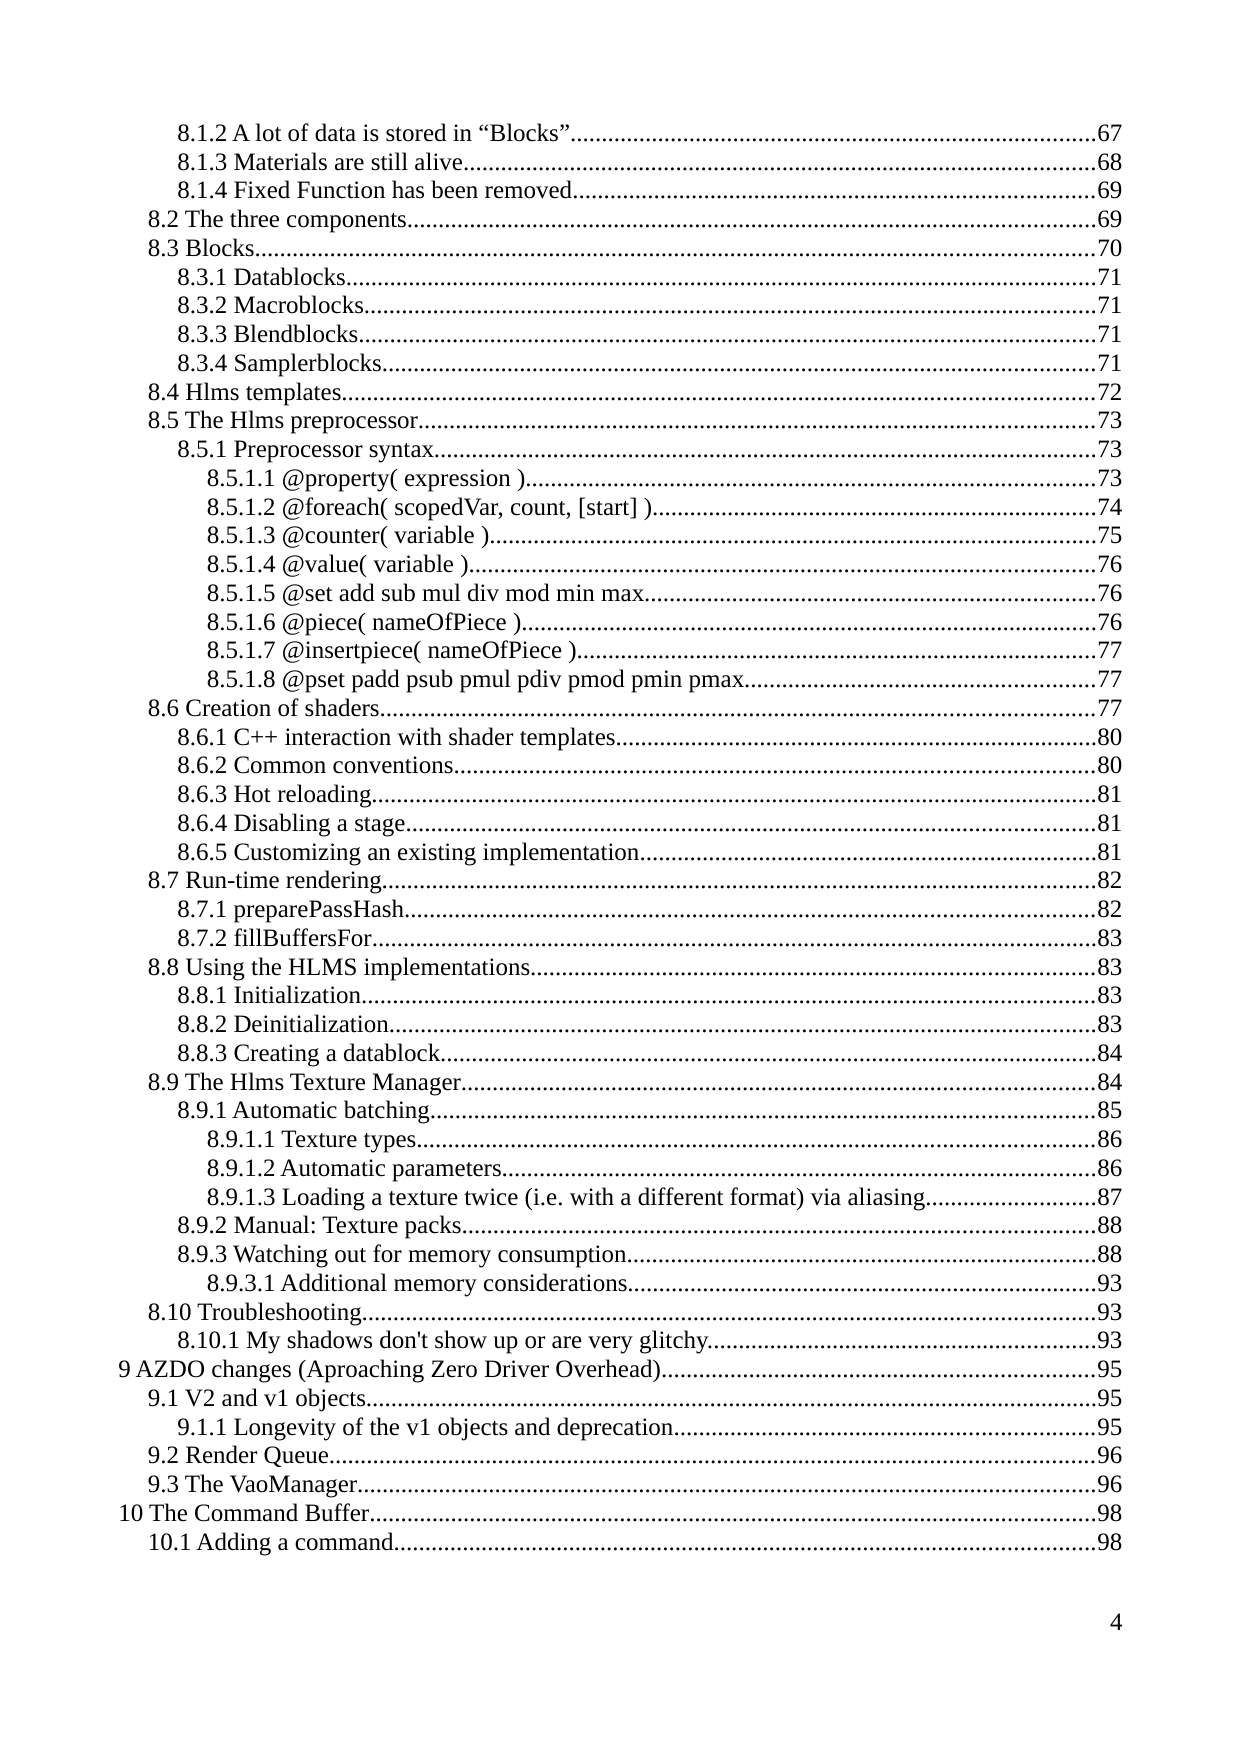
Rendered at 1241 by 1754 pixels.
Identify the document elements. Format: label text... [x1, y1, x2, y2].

text 8.6.4 Disabling a stage 81 [177, 808, 1122, 837]
text 8.4 Hlms templates 72 [148, 377, 1122, 406]
text 8.10.1 My shadows don't show up or are very glitchy. 93 [177, 1326, 1122, 1354]
text 8.5.1 Preprocessor syntax 73 [177, 434, 1122, 463]
text 8.3 Blocks 70 [148, 233, 1122, 262]
text 8.7.1 preparePassHash 82 [177, 894, 1122, 923]
text 8.6.3 Hot reloading 81 [177, 779, 1122, 808]
text 9.1 V2 and v1 objects 95 [148, 1383, 1122, 1412]
text 8.1.2 A lot of data is stored in “Blocks” 67 [177, 118, 1122, 147]
text 8.5.1.2 @foreach( scopedVar, count, [start] ) 74 [207, 492, 1122, 521]
text 8.5.1.6 @piece( nameOfPiece ) 76 [207, 607, 1122, 636]
text 8.8 Using the HLMS implementations 83 [148, 952, 1122, 981]
text 8.1.4 Fixed Function has been removed 69 [177, 176, 1122, 204]
text 8.8.3 Creating a datablock 84 [177, 1038, 1122, 1067]
text 8.5.1.3 @counter( variable ) 75 [207, 521, 1122, 549]
text 8.6.5 Customizing an existing implementation 81 [177, 837, 1122, 866]
text 9.2 Render Queue 96 [148, 1441, 1122, 1469]
text 8.8.1 Initialization 83 [177, 981, 1122, 1009]
text 9.3 The VaoManager 96 [148, 1469, 1122, 1498]
text 8.3.3 Blendblocks 71 [177, 319, 1122, 348]
text 8.6.1 C++ interaction with shader templates 80 [177, 722, 1122, 751]
text 8.3.1 Datablocks 71 [177, 262, 1122, 291]
text 8.3.4 Samplerblocks 71 [177, 348, 1122, 377]
text 8.2 The three components 69 [148, 204, 1122, 233]
text 8.3.2 Macroblocks 71 [177, 291, 1122, 319]
text 8.8.2 Deinitialization 83 [177, 1009, 1122, 1038]
text 8.6.2 Common conventions 80 [177, 751, 1122, 779]
text 8.5.1.5 @set add sub mul div mod min max 76 [207, 578, 1122, 607]
text 8.5.1.1 @property( expression ) 73 [207, 463, 1122, 492]
text 8.5.1.8 @pset padd psub pmul pdiv pmod pmin pmax 77 [207, 664, 1122, 693]
text 8.5.1.4 @value( variable ) 76 [207, 549, 1122, 578]
text 8.9.2 Manual: Texture packs 88 [177, 1211, 1122, 1239]
text 8.9.3.1 Additional memory considerations 93 [207, 1268, 1122, 1297]
text 10.1 Adding a command 98 [148, 1527, 1122, 1556]
text 10 The Command Buffer 98 [118, 1498, 1122, 1527]
text 8.9.1.1 Texture types 86 [207, 1124, 1122, 1153]
text 8.9.1.3 Loading a texture twice (i.e. with a different format) via aliasing 87 [207, 1182, 1122, 1211]
text 9.1.1 Longevity of the v1 objects and deprecation 95 [177, 1412, 1122, 1441]
text 8.9.1.2 Automatic parameters 86 [207, 1153, 1122, 1182]
text 8.5 The Hlms preprocessor 73 [148, 406, 1122, 434]
text 8.9.1 Automatic batching 85 [177, 1096, 1122, 1124]
text 8.9 The Hlms Texture Manager 84 [148, 1067, 1122, 1096]
text 9 AZDO changes (Aproaching Zero Driver Overhead) 95 [118, 1354, 1122, 1383]
text 8.9.3 Watching out for memory consumption 88 [177, 1239, 1122, 1268]
text 8.10 Troubleshooting 93 [148, 1297, 1122, 1326]
text 8.6 Creation of shaders 77 [148, 693, 1122, 722]
text 8.7 Run-time rendering 82 [148, 866, 1122, 894]
text 8.7.2 fillBuffersFor 83 [177, 923, 1122, 952]
text 8.1.3 Materials are still alive 68 [177, 147, 1122, 176]
text 8.5.1.7 @insertpiece( nameOfPiece ) 77 [207, 636, 1122, 664]
